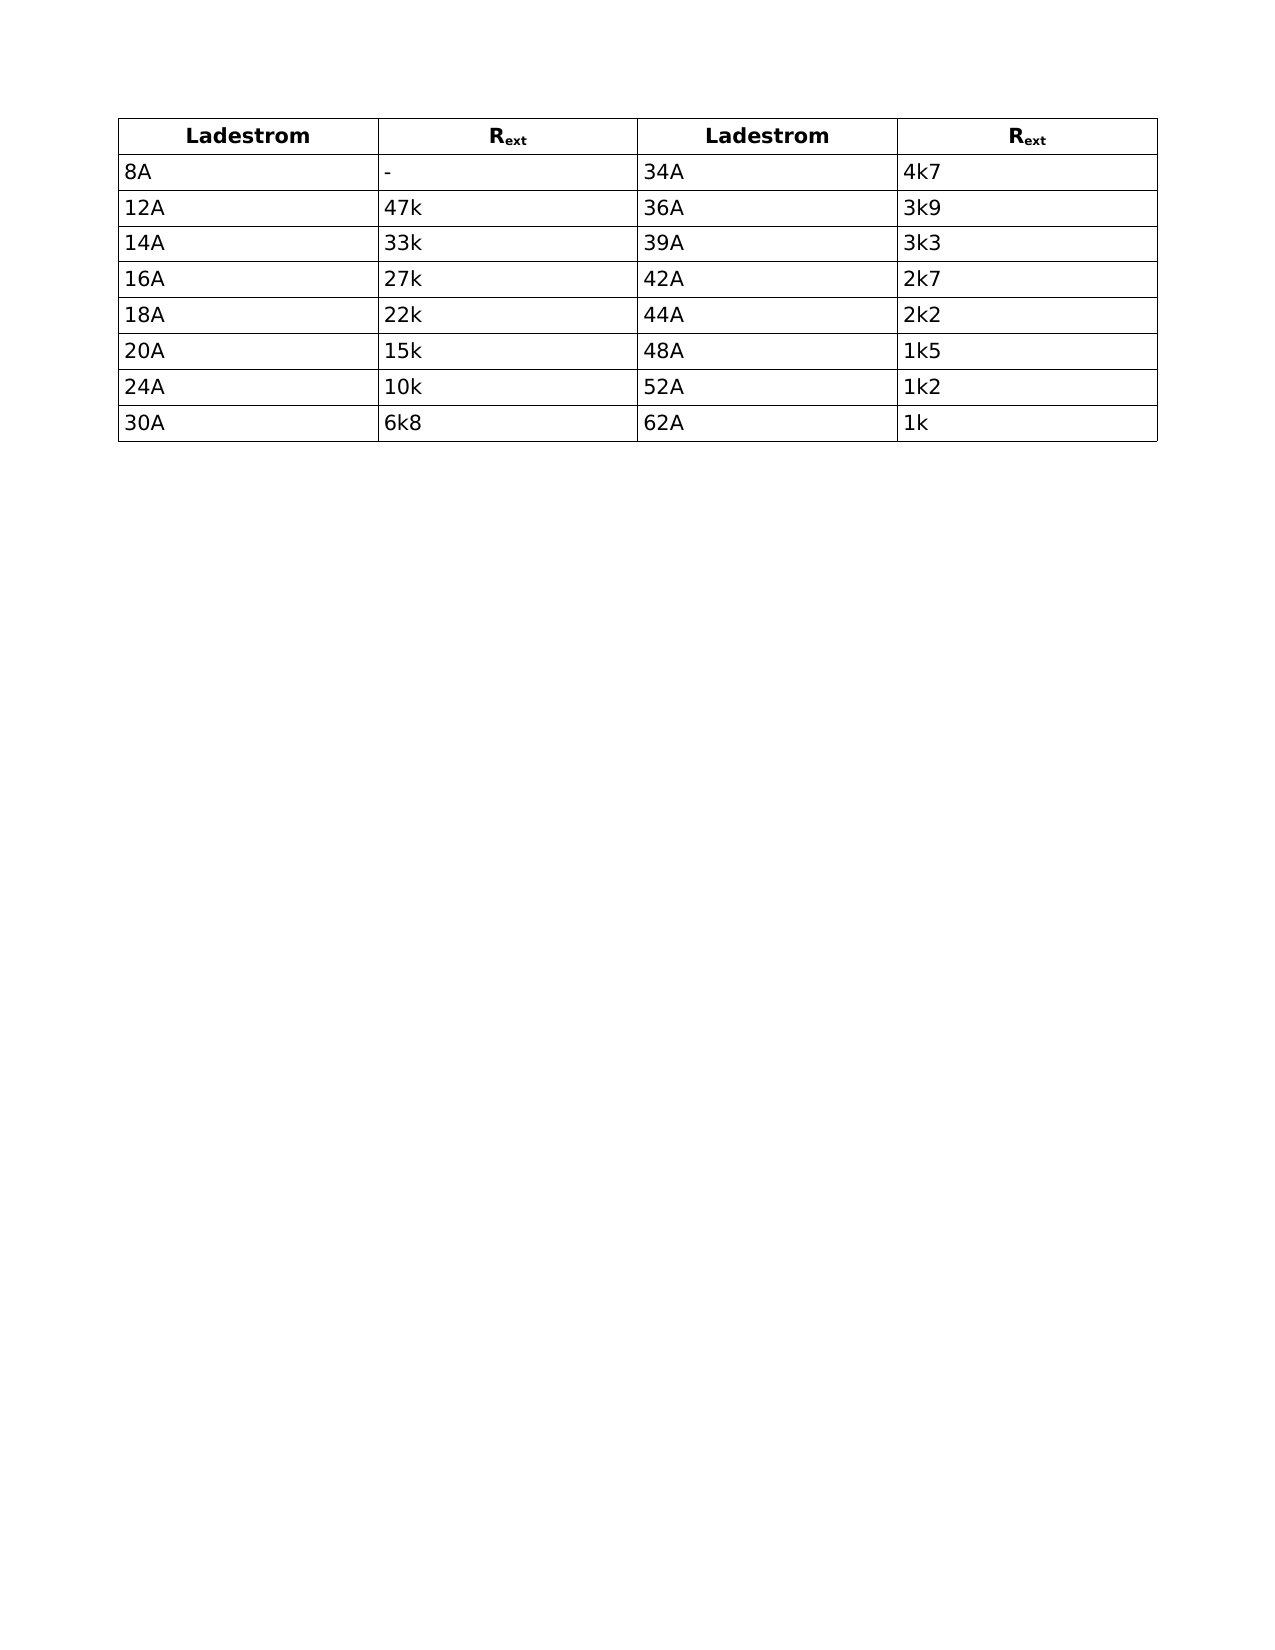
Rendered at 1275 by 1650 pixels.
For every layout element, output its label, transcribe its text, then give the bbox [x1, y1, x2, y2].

table_cell 18A [119, 298, 378, 333]
table_cell 12A [119, 191, 378, 226]
table_cell 2k2 [898, 298, 1157, 333]
table_cell 47k [379, 191, 637, 226]
table_cell 3k9 [898, 191, 1157, 226]
table_cell 1k2 [898, 370, 1157, 405]
table_cell 36A [638, 191, 897, 226]
table_cell 10k [379, 370, 637, 405]
table_cell 48A [638, 334, 897, 369]
table_cell 1k [898, 406, 1157, 441]
table_cell 44A [638, 298, 897, 333]
table_header Ladestrom [638, 119, 897, 154]
table_cell 27k [379, 262, 637, 297]
table_cell 62A [638, 406, 897, 441]
table_header Ladestrom [119, 119, 378, 154]
table_cell 16A [119, 262, 378, 297]
table_cell 6k8 [379, 406, 637, 441]
table_cell 2k7 [898, 262, 1157, 297]
table_cell 22k [379, 298, 637, 333]
table_cell 1k5 [898, 334, 1157, 369]
table_cell 42A [638, 262, 897, 297]
table_cell 14A [119, 227, 378, 261]
table_cell 15k [379, 334, 637, 369]
table_cell 8A [119, 155, 378, 190]
table_cell 20A [119, 334, 378, 369]
table_cell 52A [638, 370, 897, 405]
table_cell 3k3 [898, 227, 1157, 261]
table_cell 24A [119, 370, 378, 405]
table_header Rext [898, 119, 1157, 154]
table_cell 4k7 [898, 155, 1157, 190]
table_cell - [379, 155, 637, 190]
table_cell 33k [379, 227, 637, 261]
table_cell 34A [638, 155, 897, 190]
table_cell 30A [119, 406, 378, 441]
table_header Rext [379, 119, 637, 154]
table_cell 39A [638, 227, 897, 261]
